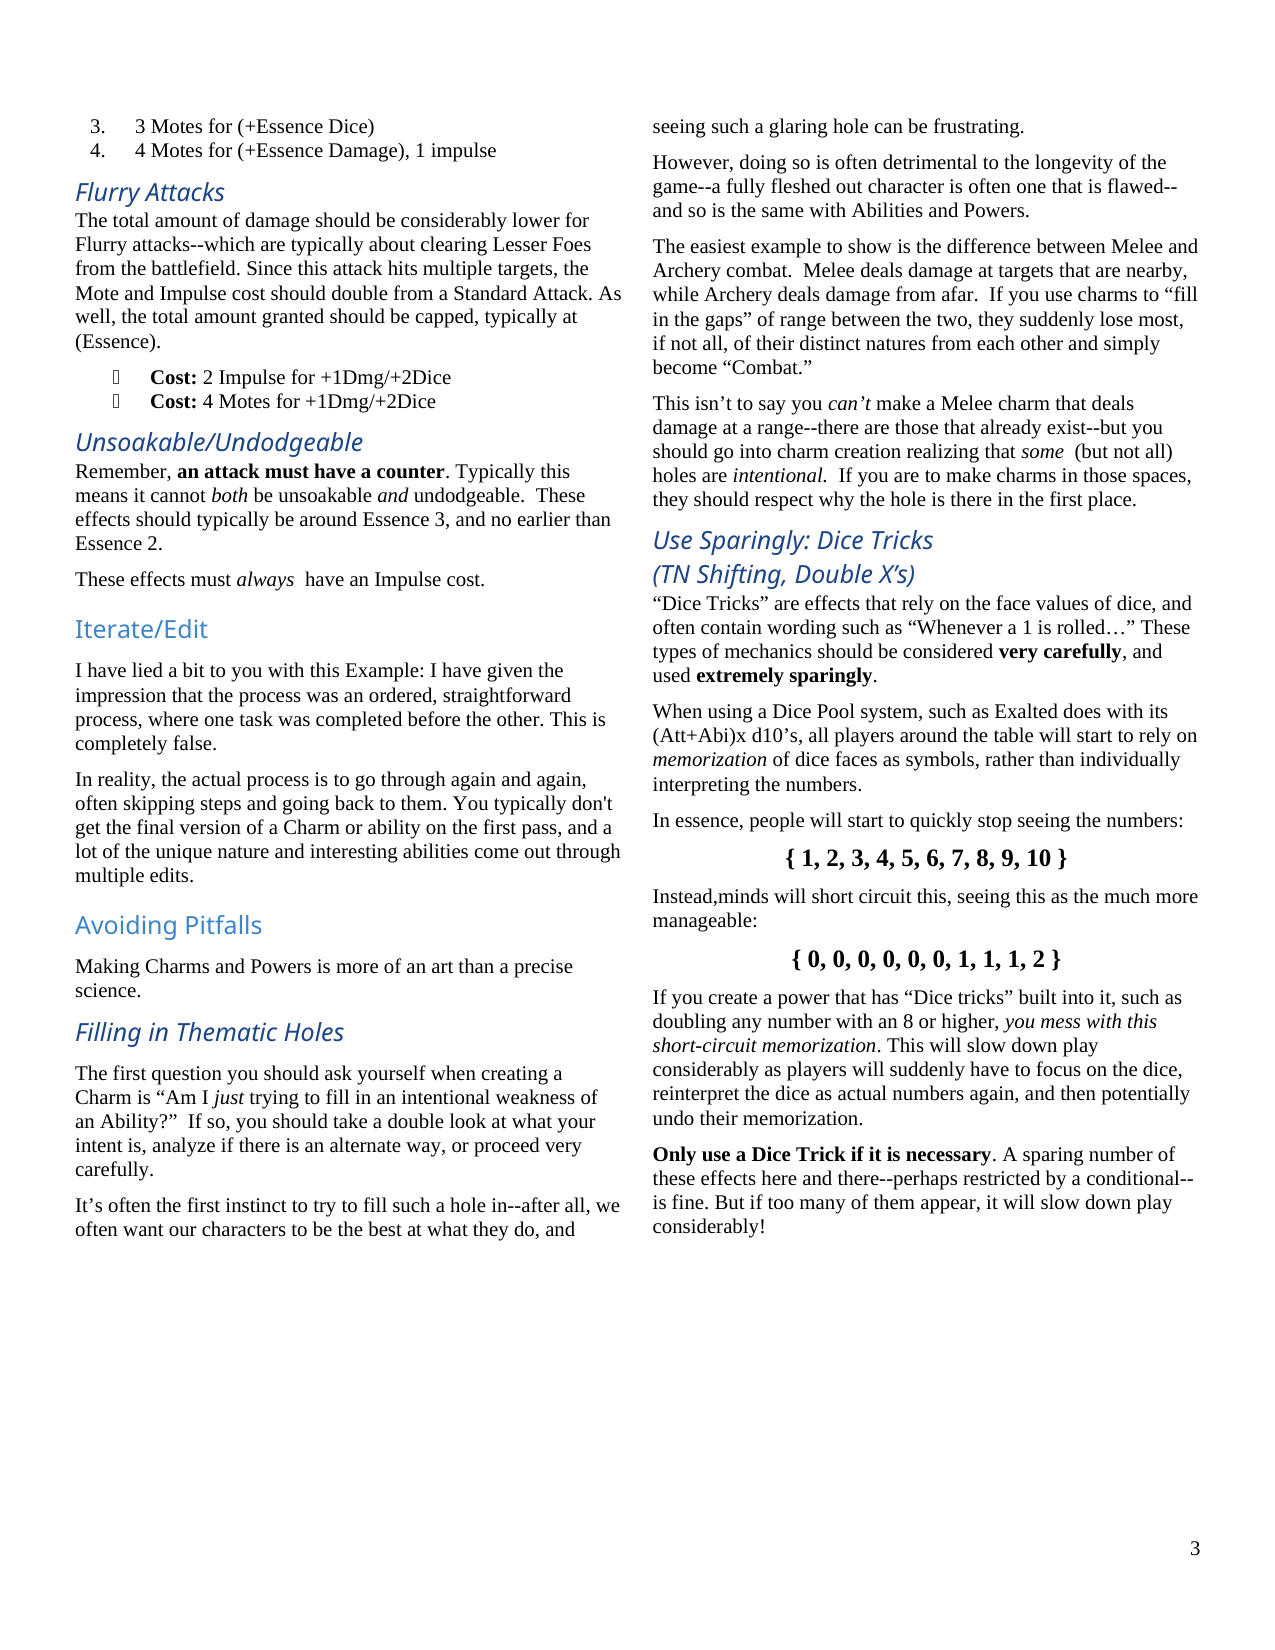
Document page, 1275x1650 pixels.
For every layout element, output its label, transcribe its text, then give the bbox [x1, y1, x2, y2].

text However, doing so is often detrimental to the longevity of the game--a fully fleshed out character is often one that is flawed--and so is the same with Abilities and Powers. [652, 150, 1200, 222]
subtitle Filling in Thematic Holes [75, 1014, 622, 1048]
text I have lied a bit to you with this Example: I have given the impression that the process was an ordered, straightforward process, where one task was completed before the other. This is completely false. [75, 658, 622, 755]
text Only use a Dice Trick if it is necessary. A sparing number of these effects here and there--perhaps restricted by a conditional--is fine. But if too many of them appear, it will slow down play considerably! [652, 1141, 1200, 1238]
list 4 Motes for (+Essence Damage), 1 impulse [90, 138, 622, 162]
text Making Charms and Powers is more of an art than a precise science. [75, 954, 622, 1002]
text These effects must always have an Impulse cost. [75, 567, 622, 591]
subtitle Avoiding Pitfalls [75, 908, 622, 942]
text If you create a power that has “Dice tricks” built into it, such as doubling any number with an 8 or higher, you mess with this short-circuit memorization. This will slow down play considerably as players will suddenly have to focus on the dice, reinterpret the dice as actual numbers again, and then potentially undo their memorization. [652, 985, 1200, 1129]
subtitle Iterate/Edit [75, 612, 622, 646]
text In essence, people will start to quickly stop seeing the numbers: [652, 807, 1200, 832]
text When using a Dice Pool system, such as Exalted does with its (Att+Abi)x d10’s, all players around the table will start to rely on memorization of dice faces as symbols, rather than individually interpreting the numbers. [652, 699, 1200, 796]
text The first question you should ask yourself when creating a Charm is “Am I just trying to fill in an intentional weakness of an Ability?” If so, you should take a double look at what your intent is, analyze if there is an alternate way, or proceed very carefully. [75, 1061, 622, 1181]
text seeing such a glaring hole can be frustrating. [652, 114, 1200, 138]
text The total amount of damage should be considerably lower for Flurry attacks--which are typically about clearing Lesser Foes from the battlefield. Since this attack hits multiple targets, the Mote and Impulse cost should double from a Standard Attack. As well, the total amount granted should be capped, typically at (Essence). [75, 208, 622, 353]
subtitle Flurry Attacks [75, 174, 622, 208]
list Cost: 4 Motes for +1Dmg/+2Dice [112, 389, 622, 413]
text Remember, an attack must have a counter. Typically this means it cannot both be unsoakable and undodgeable. These effects should typically be around Essence 3, and no earlier than Essence 2. [75, 459, 622, 555]
text The easiest example to show is the difference between Melee and Archery combat. Melee deals damage at targets that are nearby, while Archery deals damage from afar. If you use charms to “fill in the gaps” of range between the two, they suddenly lose most, if not all, of their distinct natures from each other and simply become “Combat.” [652, 234, 1200, 379]
text { 1, 2, 3, 4, 5, 6, 7, 8, 9, 10 } [652, 843, 1200, 872]
text { 0, 0, 0, 0, 0, 0, 1, 1, 1, 2 } [652, 944, 1200, 973]
text It’s often the first instinct to try to fill such a hole in--after all, we often want our characters to be the best at what they do, and [75, 1193, 622, 1241]
text In reality, the actual process is to go through again and again, often skipping steps and going back to them. You typically don't get the final version of a Charm or ability on the first pass, and a lot of the unique nature and interesting abilities come out through multiple edits. [75, 767, 622, 887]
text “Dice Tricks” are effects that rely on the face values of dice, and often contain wording such as “Whenever a 1 is rolled…” These types of mechanics should be considered very carefully, and used extremely sparingly. [652, 591, 1200, 687]
text This isn’t to say you can’t make a Melee charm that deals damage at a range--there are those that already exist--but you should go into charm creation realizing that some (but not all) holes are intentional. If you are to make charms in those spaces, they should respect why the hole is there in the first place. [652, 391, 1200, 511]
text Instead,minds will short circuit this, seeing this as the much more manageable: [652, 884, 1200, 932]
subtitle Use Sparingly: Dice Tricks (TN Shifting, Double X’s) [652, 523, 1200, 591]
list Cost: 2 Impulse for +1Dmg/+2Dice [112, 364, 622, 389]
subtitle Unsoakable/Undodgeable [75, 425, 622, 459]
list 3 Motes for (+Essence Dice) [90, 114, 622, 138]
